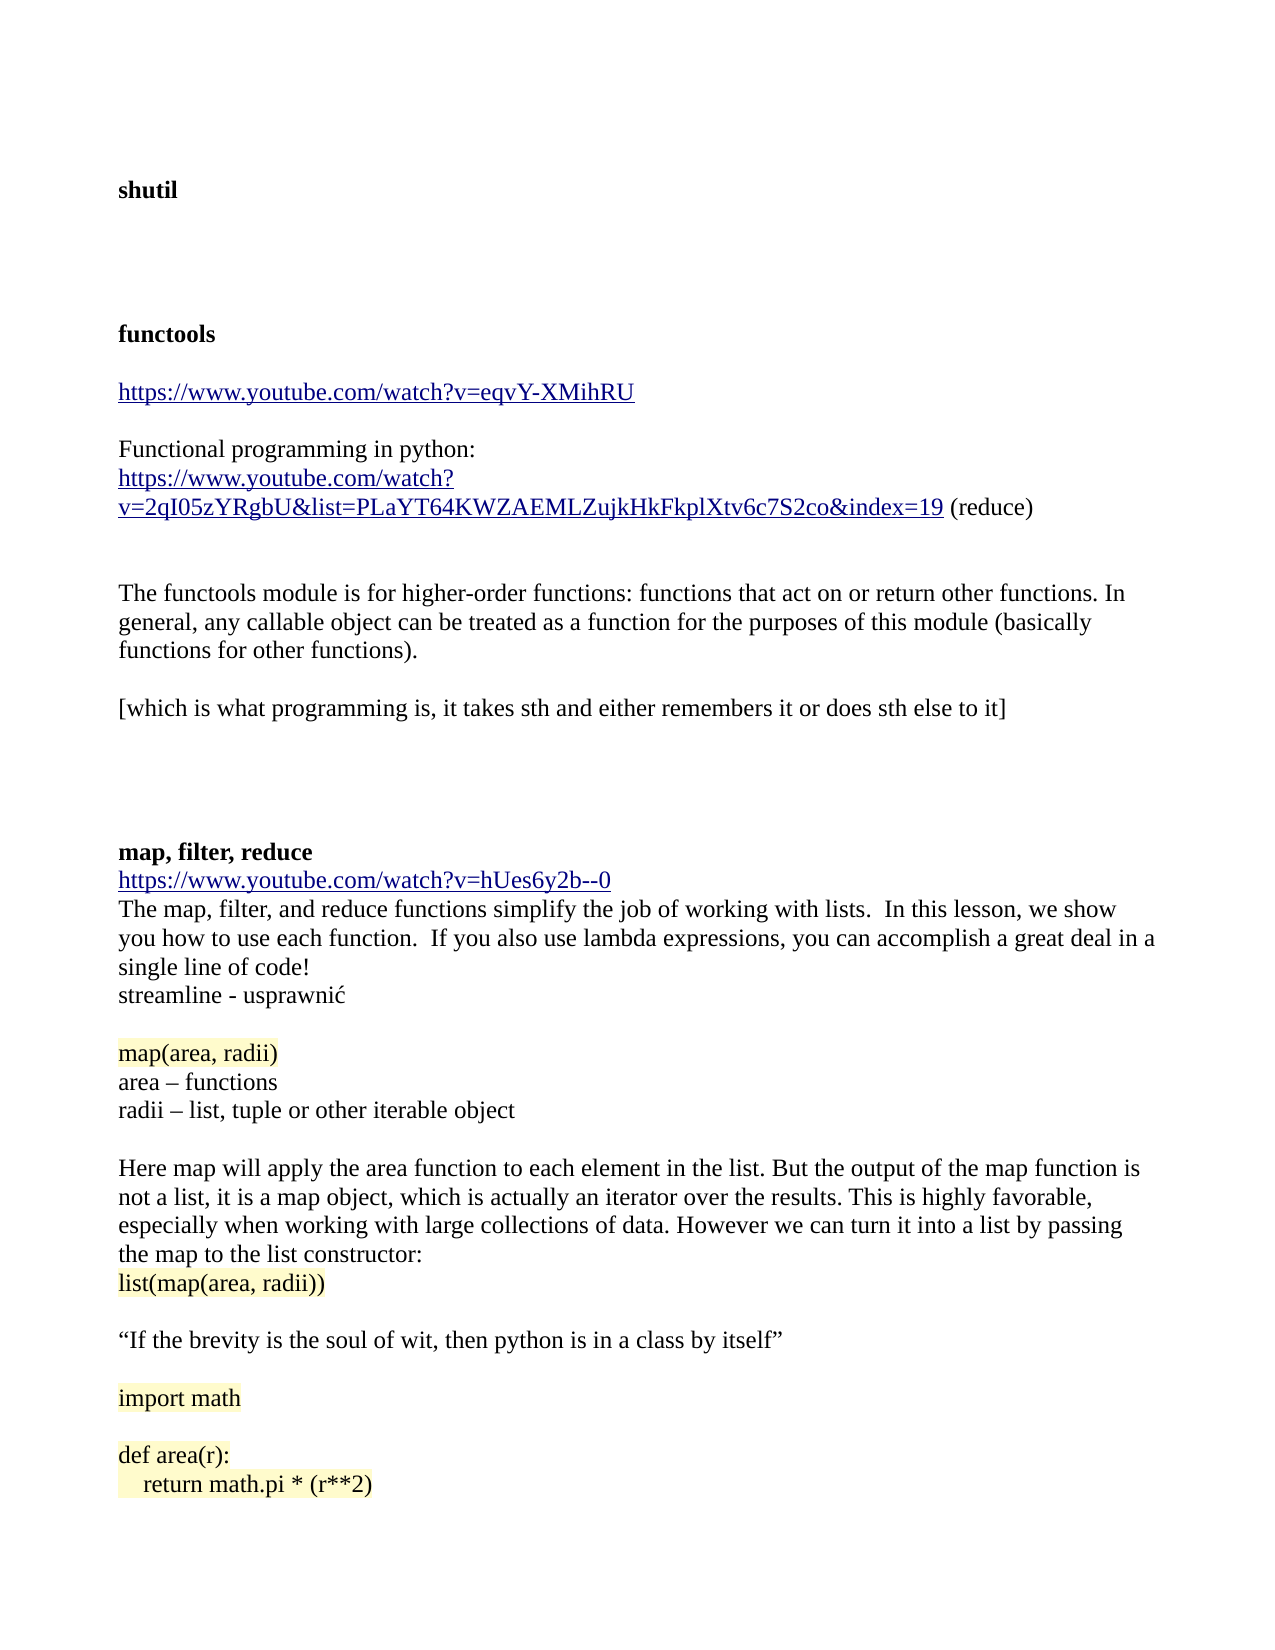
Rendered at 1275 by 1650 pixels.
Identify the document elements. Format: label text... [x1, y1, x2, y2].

text def area(r): [118, 1441, 1157, 1469]
text map(area, radii) [118, 1038, 1157, 1067]
text The functools module is for higher-order functions: functions that act on or return other functions. In general, any callable object can be treated as a function for the purposes of this module (basically functions for other functions). [118, 578, 1157, 664]
text return math.pi * (r**2) [118, 1469, 1157, 1498]
text area – functions [118, 1067, 1157, 1096]
text https://www.youtube.com/watch?v=2qI05zYRgbU&list=PLaYT64KWZAEMLZujkHkFkplXtv6c7S2co&index=19 (reduce) [118, 463, 1157, 521]
text import math [118, 1383, 1157, 1412]
text Functional programming in python: [118, 434, 1157, 463]
text streamline - usprawnić [118, 981, 1157, 1009]
text “If the brevity is the soul of wit, then python is in a class by itself” [118, 1326, 1157, 1354]
text map, filter, reduce [118, 837, 1157, 866]
text [which is what programming is, it takes sth and either remembers it or does sth else to it] [118, 693, 1157, 722]
text The map, filter, and reduce functions simplify the job of working with lists. In this lesson, we show you how to use each function. If you also use lambda expressions, you can accomplish a great deal in a single line of code! [118, 894, 1157, 981]
text functools [118, 319, 1157, 348]
text Here map will apply the area function to each element in the list. But the output of the map function is not a list, it is a map object, which is actually an iterator over the results. This is highly favorable, especially when working with large collections of data. However we can turn it into a list by passing the map to the list constructor: [118, 1153, 1157, 1268]
text shutil [118, 176, 1157, 204]
text https://www.youtube.com/watch?v=hUes6y2b--0 [118, 866, 1157, 894]
text list(map(area, radii)) [118, 1268, 1157, 1297]
text radii – list, tuple or other iterable object [118, 1096, 1157, 1124]
text https://www.youtube.com/watch?v=eqvY-XMihRU [118, 377, 1157, 406]
